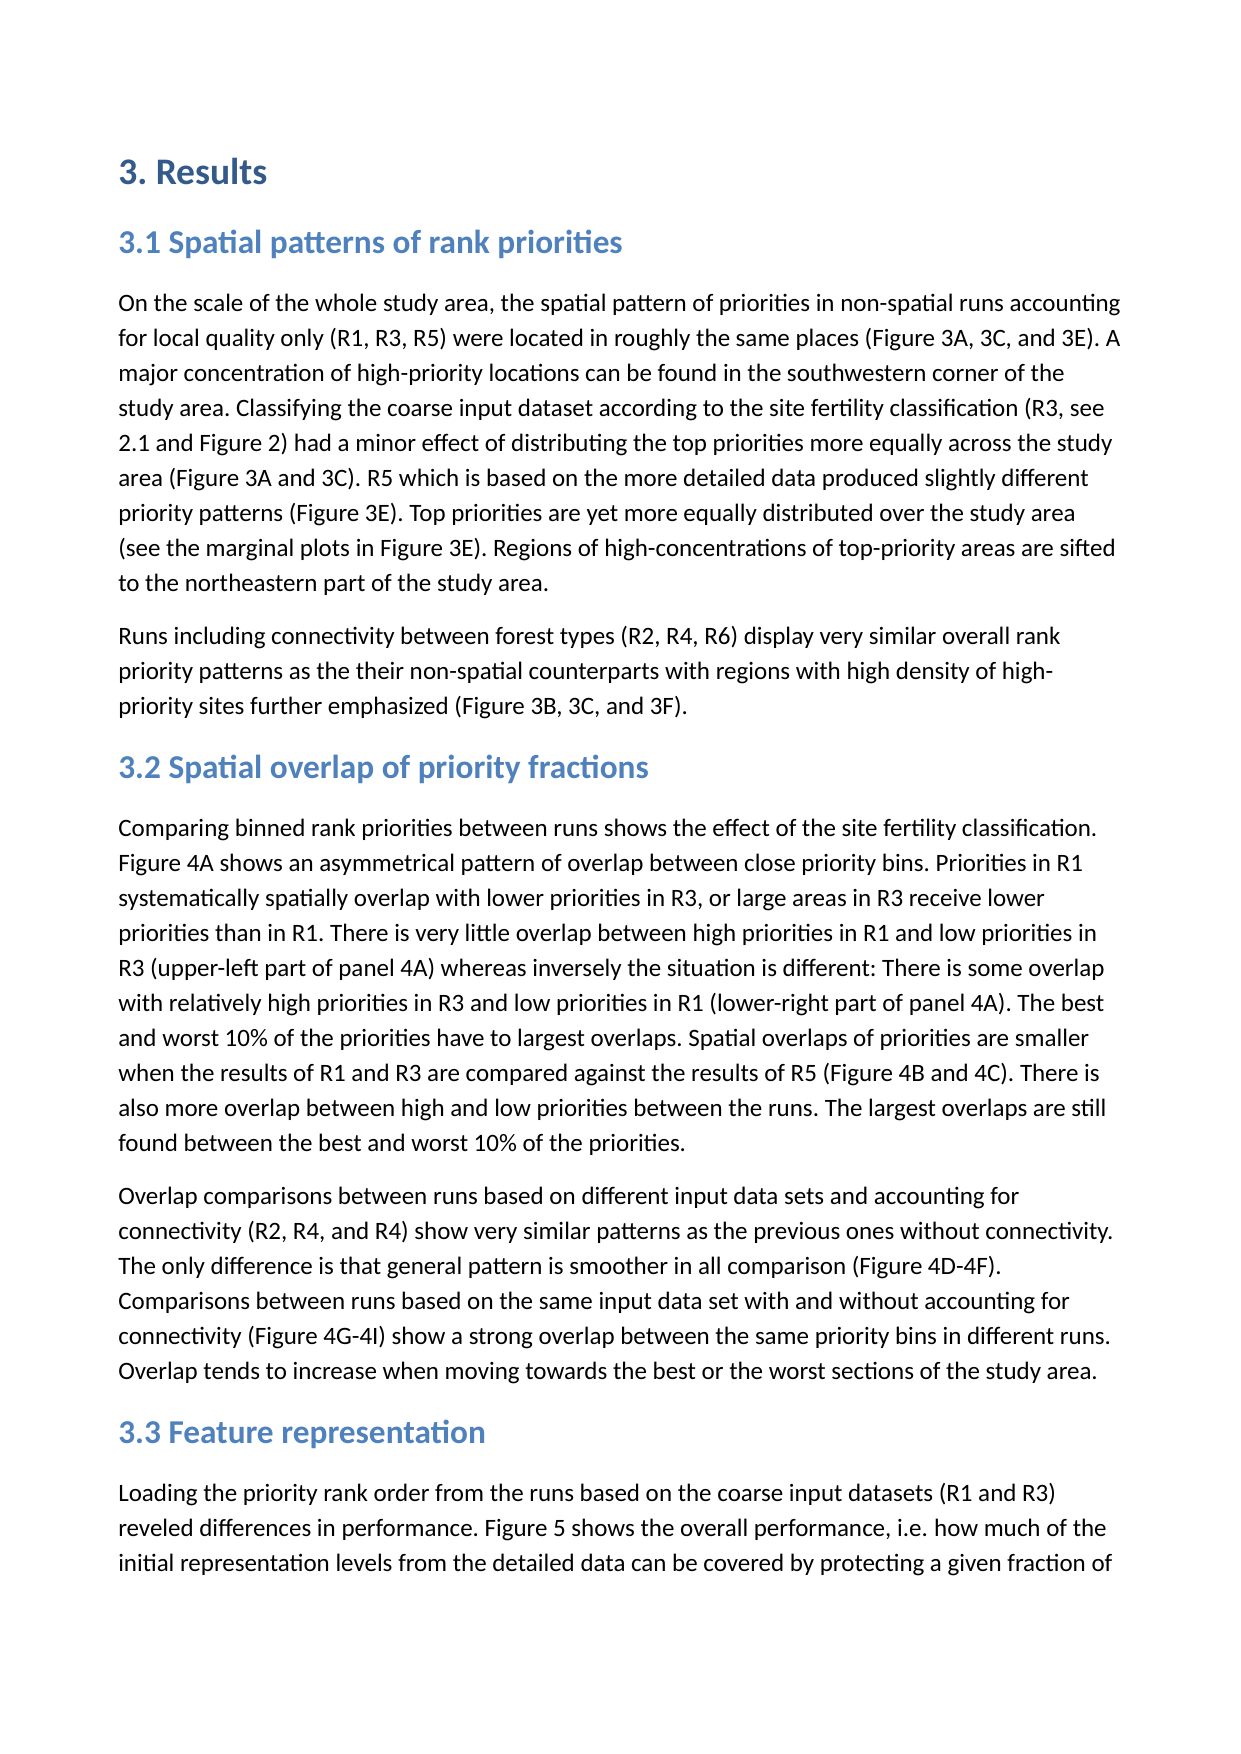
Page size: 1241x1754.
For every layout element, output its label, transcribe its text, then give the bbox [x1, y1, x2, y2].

text On the scale of the whole study area, the spatial pattern of priorities in non-spatial runs accounting for local quality only (R1, R3, R5) were located in roughly the same places (Figure 3A, 3C, and 3E). A major concentration of high-priority locations can be found in the southwestern corner of the study area. Classifying the coarse input dataset according to the site fertility classification (R3, see 2.1 and Figure 2) had a minor effect of distributing the top priorities more equally across the study area (Figure 3A and 3C). R5 which is based on the more detailed data produced slightly different priority patterns (Figure 3E). Top priorities are yet more equally distributed over the study area (see the marginal plots in Figure 3E). Regions of high-concentrations of top-priority areas are sifted to the northeastern part of the study area. [118, 287, 1122, 597]
text Runs including connectivity between forest types (R2, R4, R6) display very similar overall rank priority patterns as the their non-spatial counterparts with regions with high density of high-priority sites further emphasized (Figure 3B, 3C, and 3F). [118, 620, 1122, 721]
text Overlap comparisons between runs based on different input data sets and accounting for connectivity (R2, R4, and R4) show very similar patterns as the previous ones without connectivity. The only difference is that general pattern is smoother in all comparison (Figure 4D-4F). Comparisons between runs based on the same input data set with and without accounting for connectivity (Figure 4G-4I) show a strong overlap between the same priority bins in different runs. Overlap tends to increase when moving towards the best or the worst sections of the study area. [118, 1181, 1122, 1386]
subtitle 3.1 Spatial patterns of rank priorities [118, 221, 1122, 262]
text Comparing binned rank priorities between runs shows the effect of the site fertility classification. Figure 4A shows an asymmetrical pattern of overlap between close priority bins. Priorities in R1 systematically spatially overlap with lower priorities in R3, or large areas in R3 receive lower priorities than in R1. There is very little overlap between high priorities in R1 and low priorities in R3 (upper-left part of panel 4A) whereas inversely the situation is different: There is some overlap with relatively high priorities in R3 and low priorities in R1 (lower-right part of panel 4A). The best and worst 10% of the priorities have to largest overlaps. Spatial overlaps of priorities are smaller when the results of R1 and R3 are compared against the results of R5 (Figure 4B and 4C). There is also more overlap between high and low priorities between the runs. The largest overlaps are still found between the best and worst 10% of the priorities. [118, 812, 1122, 1157]
subtitle 3.3 Feature representation [118, 1411, 1122, 1452]
subtitle 3. Results [118, 148, 1122, 193]
subtitle 3.2 Spatial overlap of priority fractions [118, 746, 1122, 787]
text Loading the priority rank order from the runs based on the coarse input datasets (R1 and R3) reveled differences in performance. Figure 5 shows the overall performance, i.e. how much of the initial representation levels from the detailed data can be covered by protecting a given fraction of [118, 1477, 1122, 1577]
